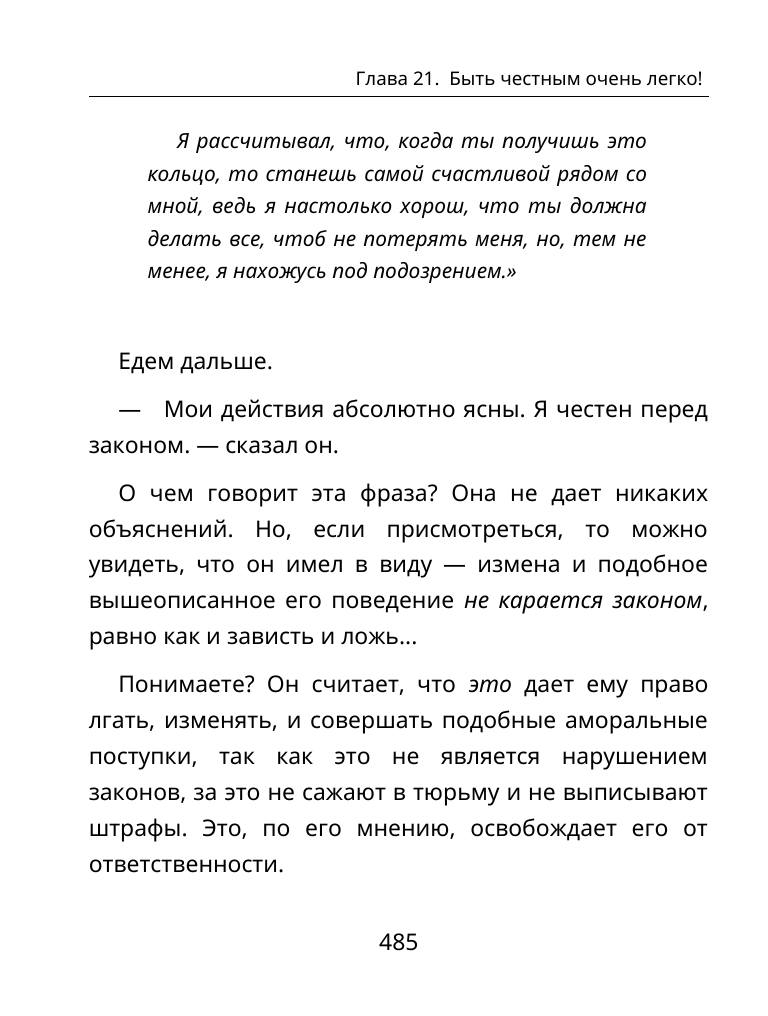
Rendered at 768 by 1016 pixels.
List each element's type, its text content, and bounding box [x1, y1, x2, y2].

list Мои действия абсолютно ясны. Я честен перед законом. — сказал он. [88, 393, 709, 460]
text О чем говорит эта фраза? Она не дает никаких объяснений. Но, если присмотреться, то можно увидеть, что он имел в виду — измена и подобное вышеописанное его поведение не карается законом, равно как и зависть и ложь... [88, 477, 709, 652]
text Едем дальше. [88, 345, 709, 376]
text Я рассчитывал, что, когда ты получишь это кольцо, то станешь самой счастливой рядом со мной, ведь я настолько хорош, что ты должна делать все, чтоб не потерять меня, но, тем не менее, я нахожусь под подозрением.» [147, 126, 650, 285]
text Понимаете? Он считает, что это дает ему право лгать, изменять, и совершать подобные аморальные поступки, так как это не является нарушением законов, за это не сажают в тюрьму и не выписывают штрафы. Это, по его мнению, освобождает его от ответственности. [88, 668, 709, 879]
